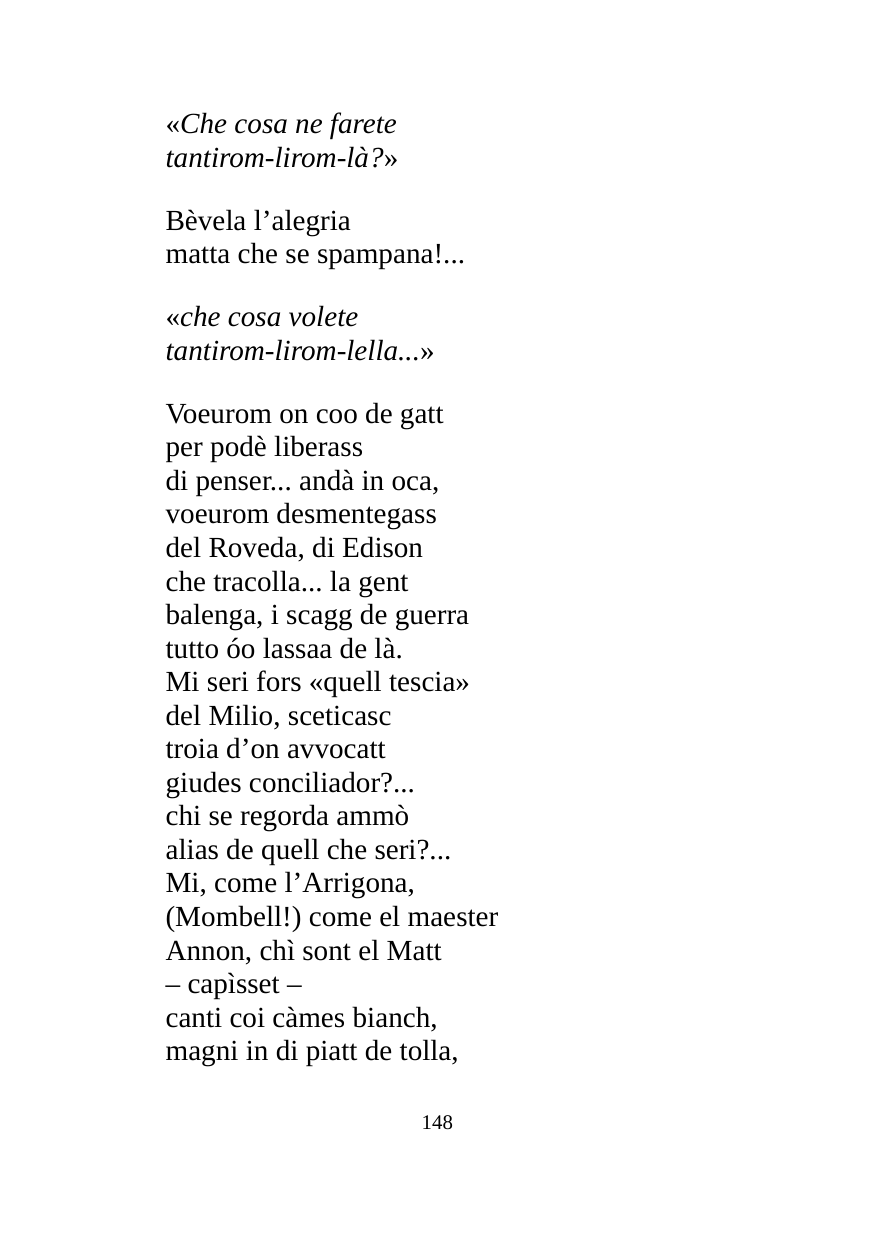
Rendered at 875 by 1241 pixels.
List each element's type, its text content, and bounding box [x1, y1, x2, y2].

text «Che cosa ne farete tantirom-lirom-là?» [165, 106, 768, 173]
text «che cosa volete tantirom-lirom-lella...» [165, 299, 768, 366]
text Voeurom on coo de gatt per podè liberass di penser... andà in oca, voeurom desmentegass del Roveda, di Edison che tracolla... la gent balenga, i scagg de guerra tutto óo lassaa de là. Mi seri fors «quell tescia» del Milio, sceticasc troia d’on avvocatt giudes conciliador?... chi se regorda ammò alias de quell che seri?... Mi, come l’Arrigona, (Mombell!) come el maester Annon, chì sont el Matt – capìsset – canti coi càmes bianch, magni in di piatt de tolla, [165, 396, 768, 1067]
text Bèvela l’alegria matta che se spampana!... [165, 203, 768, 270]
